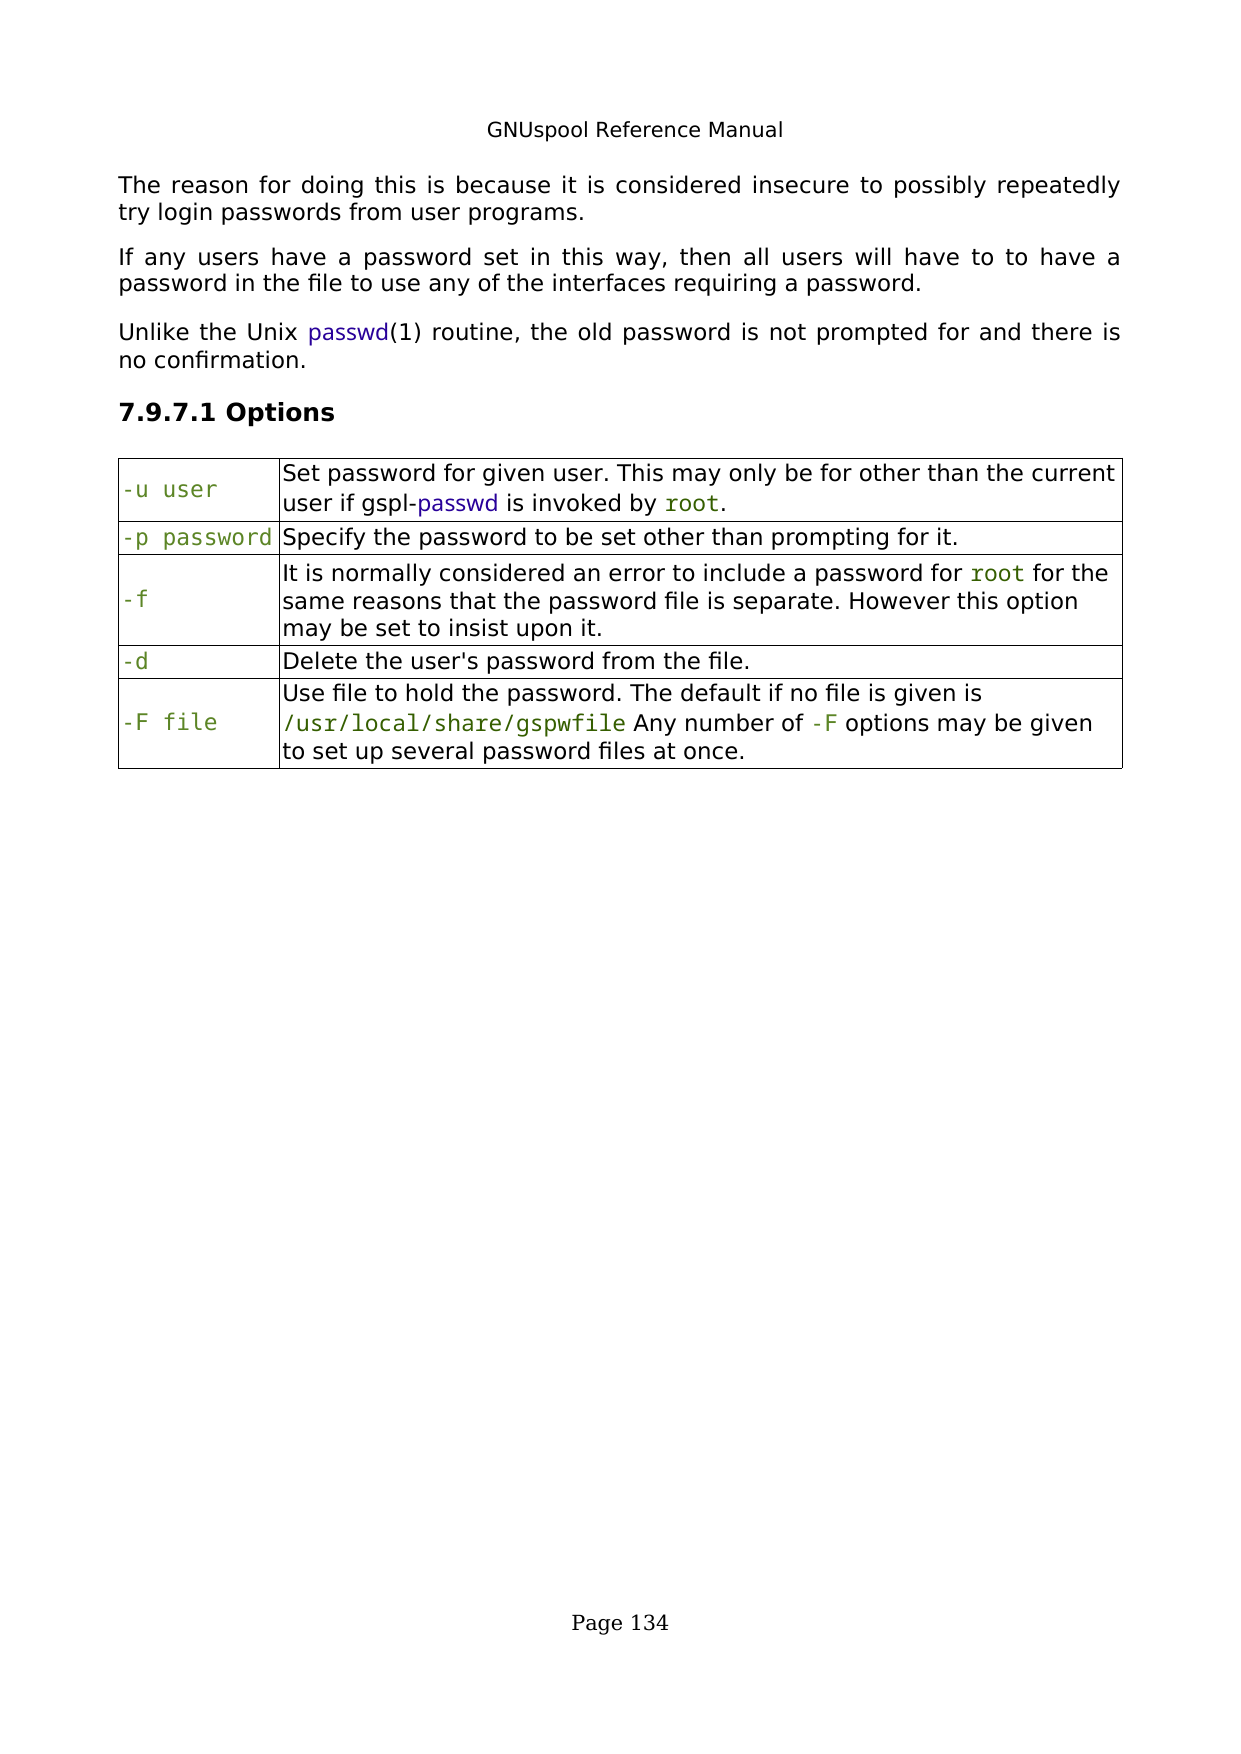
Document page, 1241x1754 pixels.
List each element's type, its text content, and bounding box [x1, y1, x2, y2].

table_cell -d [119, 646, 279, 678]
table_cell It is normally considered an error to include a password for root for the same reasons that the password file is separate. However this option may be set to insist upon it. [280, 555, 1122, 645]
text Unlike the Unix passwd(1) routine, the old password is not prompted for and there is no confirmation. [118, 316, 1122, 374]
table_cell Specify the password to be set other than prompting for it. [280, 522, 1122, 554]
table_cell -p password [119, 522, 279, 554]
table_cell -f [119, 555, 279, 645]
table_cell Delete the user's password from the file. [280, 646, 1122, 678]
table_cell Use file to hold the password. The default if no file is given is /usr/local/share/gspwfile Any number of -F options may be given to set up several password files at once. [280, 679, 1122, 768]
text The reason for doing this is because it is considered insecure to possibly repeatedly try login passwords from user programs. [118, 172, 1122, 225]
text If any users have a password set in this way, then all users will have to to have a password in the file to use any of the interfaces requiring a password. [118, 244, 1122, 297]
subtitle Options [118, 399, 1122, 428]
table_header Set password for given user. This may only be for other than the current user if gspl-passwd is invoked by root. [280, 459, 1122, 521]
table_header -u user [119, 459, 279, 521]
table_cell -F file [119, 679, 279, 768]
